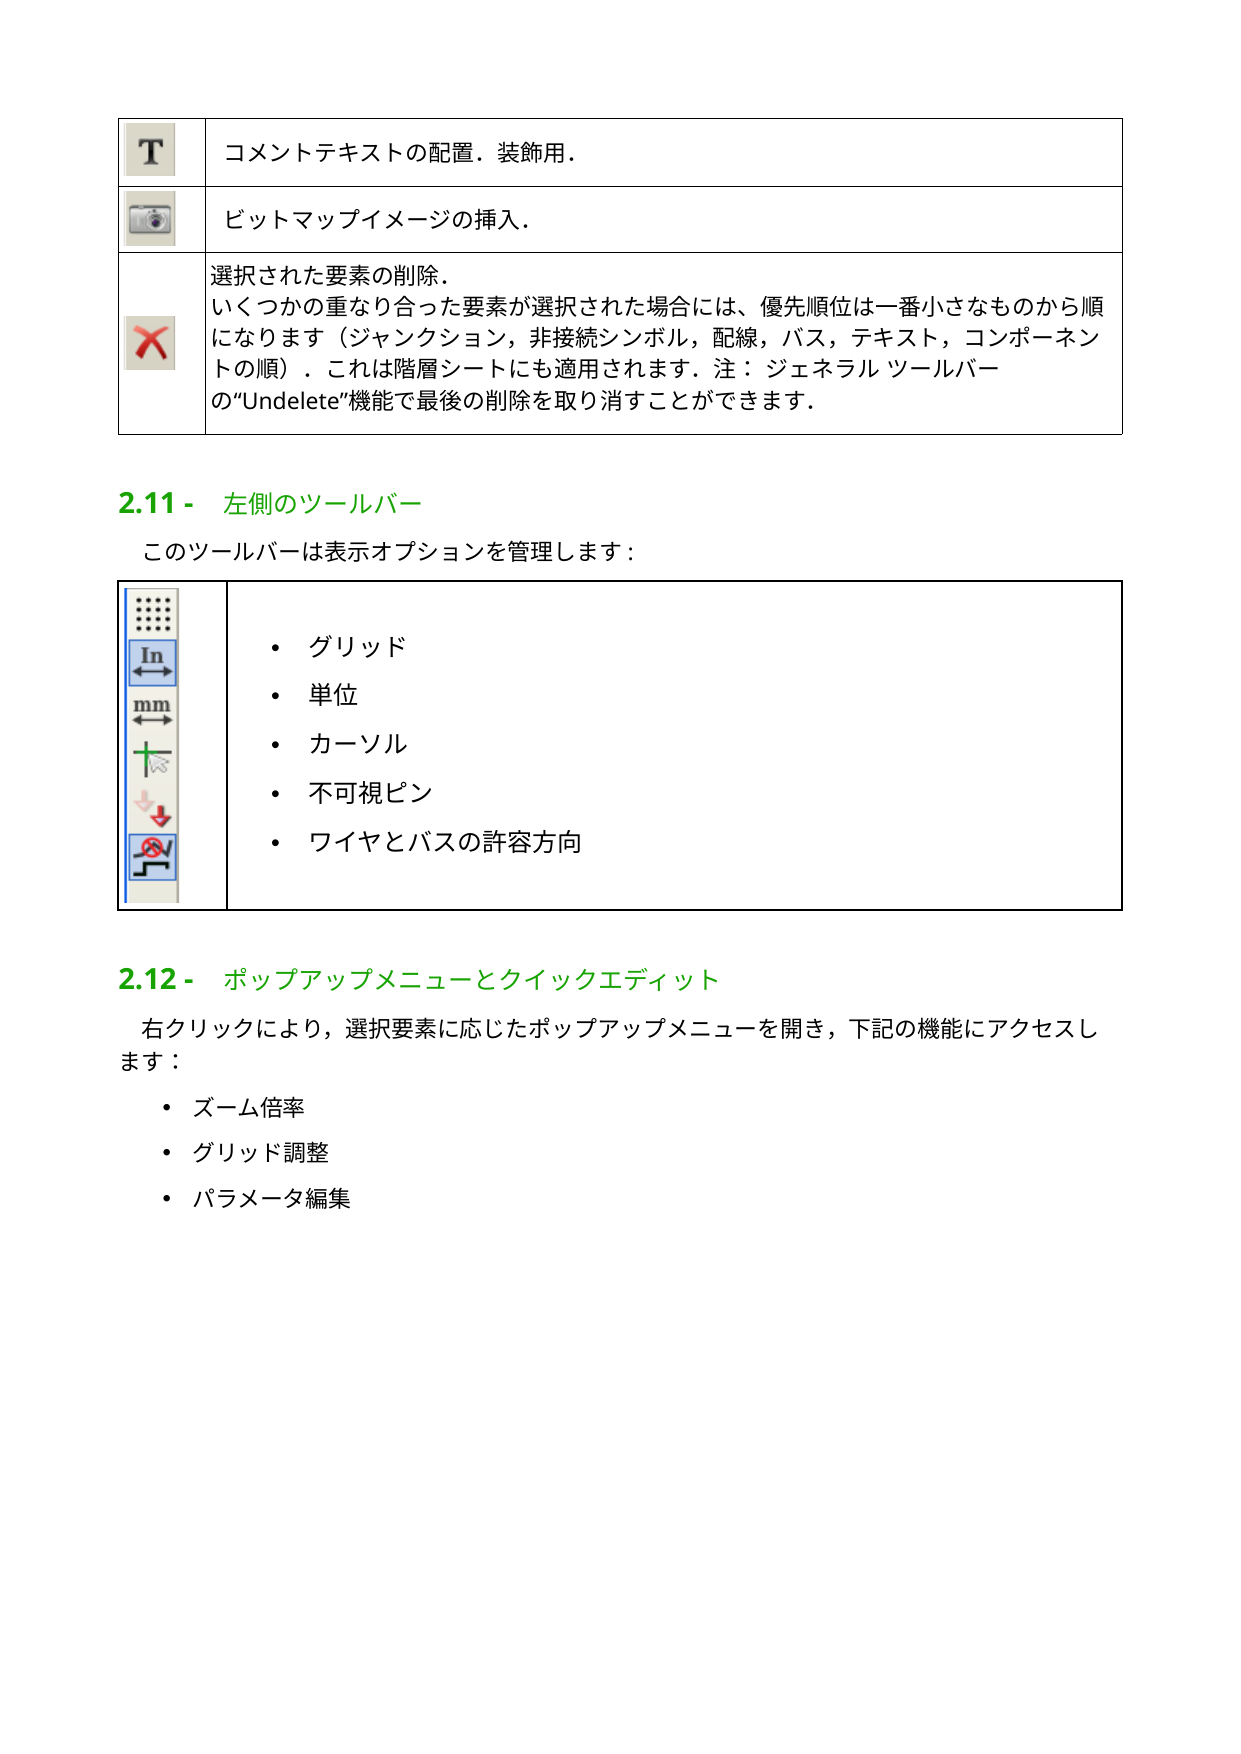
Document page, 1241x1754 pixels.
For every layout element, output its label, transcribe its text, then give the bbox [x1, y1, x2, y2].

table_cell ビットマップイメージの挿入． [206, 187, 1122, 252]
table_header グリッド 単位 カーソル 不可視ピン ワイヤとバスの許容方向 [228, 582, 1121, 908]
list パラメータ編集 [162, 1181, 1122, 1214]
table_cell 選択された要素の削除． いくつかの重なり合った要素が選択された場合には、優先順位は一番小さなものから順になります（ジャンクション，非接続シンボル，配線，バス，テキスト，コンポーネントの順）．これは階層シートにも適用されます．注： ジェネラル ツールバーの“Undelete”機能で最後の削除を取り消すことができます． [206, 253, 1122, 434]
text このツールバーは表示オプションを管理します : [118, 534, 1122, 567]
table_cell コメントテキストの配置．装飾用． [206, 119, 1122, 186]
picture [123, 191, 176, 246]
picture [124, 588, 180, 903]
text 右クリックにより，選択要素に応じたポップアップメニューを開き，下記の機能にアクセスします： [118, 1010, 1122, 1077]
list グリッド調整 [162, 1135, 1122, 1168]
table_cell [119, 253, 205, 434]
subtitle 左側のツールバー [118, 482, 1122, 522]
table_cell [119, 187, 205, 252]
picture [123, 123, 176, 176]
picture [123, 316, 176, 370]
subtitle ポップアップメニューとクイックエディット [118, 958, 1122, 998]
table_header [119, 582, 226, 908]
list ズーム倍率 [162, 1089, 1122, 1123]
table_cell [119, 119, 205, 186]
